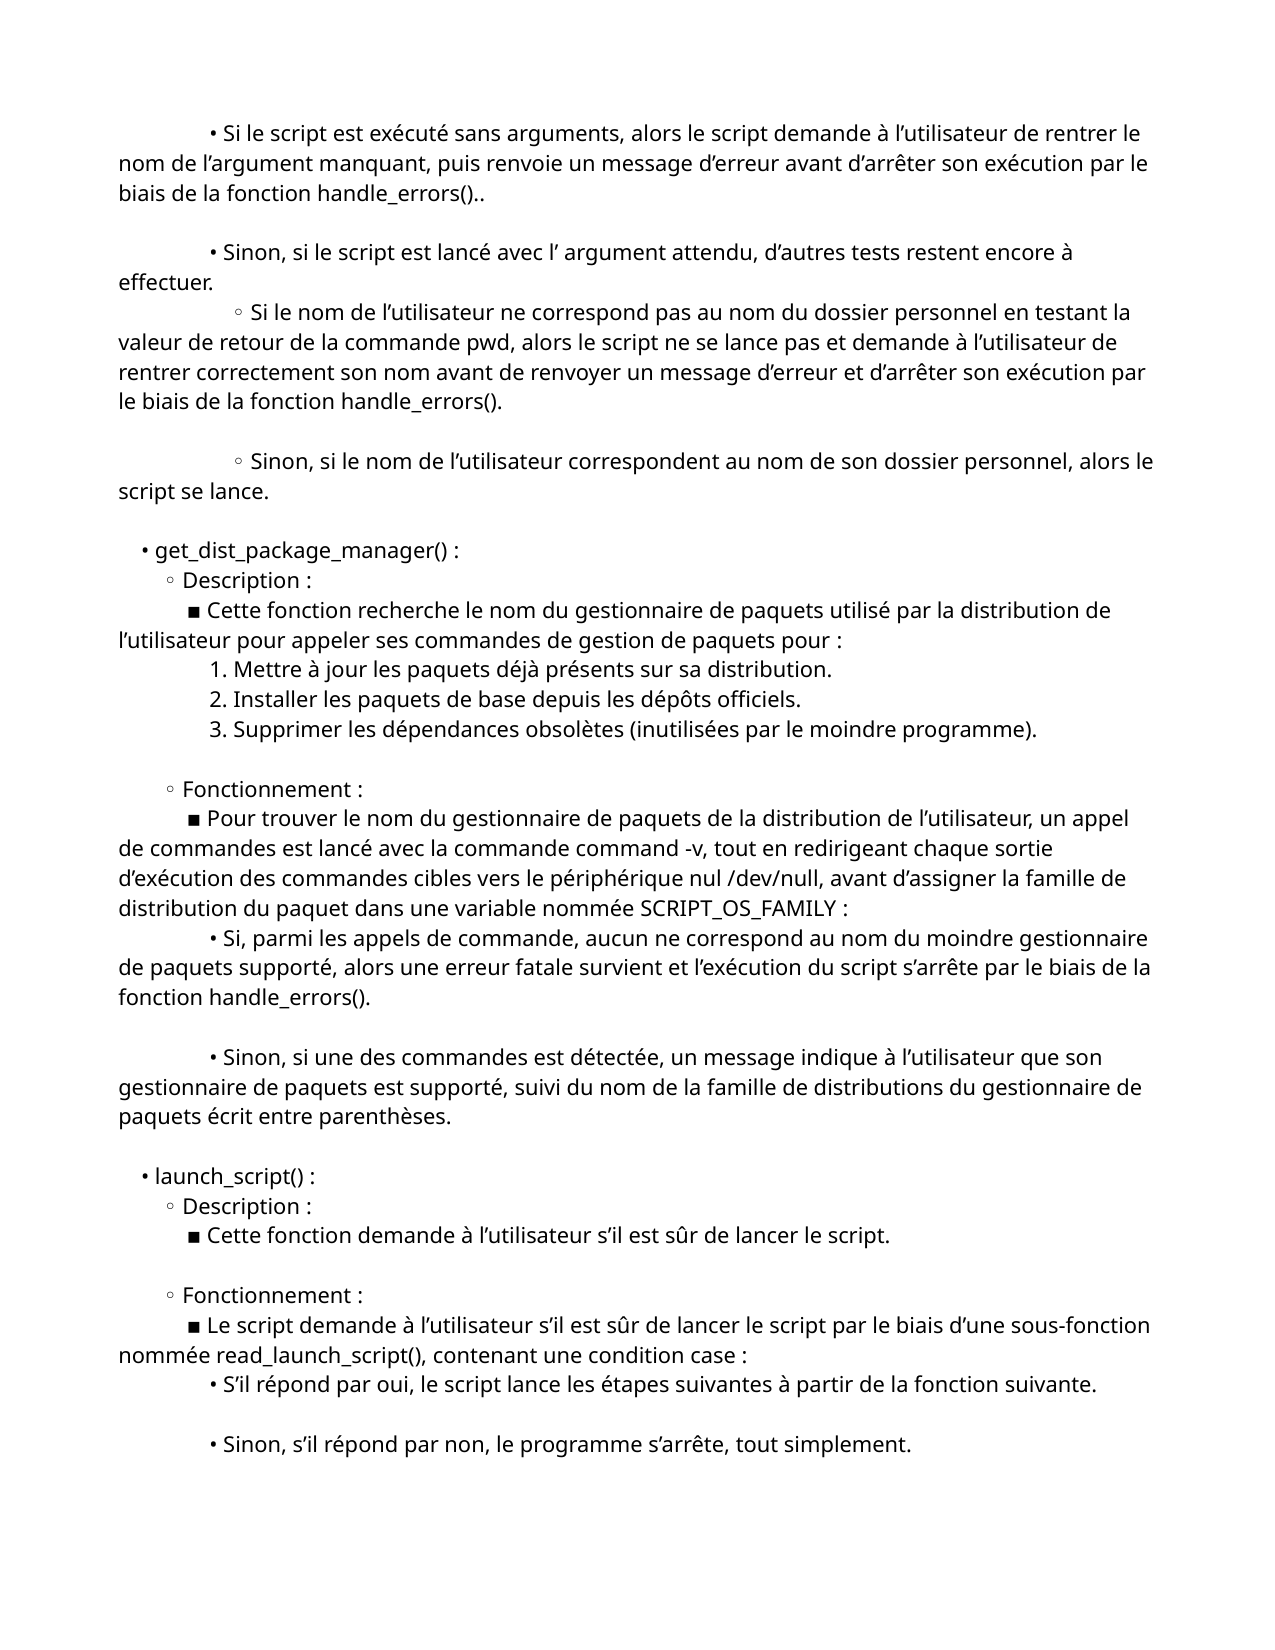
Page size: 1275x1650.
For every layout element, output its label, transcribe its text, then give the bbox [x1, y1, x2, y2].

text • launch_script() : [118, 1161, 1157, 1191]
text ◦ Si le nom de l’utilisateur ne correspond pas au nom du dossier personnel en testant la valeur de retour de la commande pwd, alors le script ne se lance pas et demande à l’utilisateur de rentrer correctement son nom avant de renvoyer un message d’erreur et d’arrêter son exécution par le biais de la fonction handle_errors(). [118, 297, 1157, 416]
text ◦ Sinon, si le nom de l’utilisateur correspondent au nom de son dossier personnel, alors le script se lance. [118, 446, 1157, 505]
text 2. Installer les paquets de base depuis les dépôts officiels. [118, 684, 1157, 714]
text • Sinon, si une des commandes est détectée, un message indique à l’utilisateur que son gestionnaire de paquets est supporté, suivi du nom de la famille de distributions du gestionnaire de paquets écrit entre parenthèses. [118, 1042, 1157, 1131]
text ▪ Le script demande à l’utilisateur s’il est sûr de lancer le script par le biais d’une sous-fonction nommée read_launch_script(), contenant une condition case : [118, 1310, 1157, 1369]
text • get_dist_package_manager() : [118, 535, 1157, 565]
text • S’il répond par oui, le script lance les étapes suivantes à partir de la fonction suivante. [118, 1369, 1157, 1399]
text • Sinon, s’il répond par non, le programme s’arrête, tout simplement. [118, 1429, 1157, 1459]
text 3. Supprimer les dépendances obsolètes (inutilisées par le moindre programme). [118, 714, 1157, 744]
text • Si, parmi les appels de commande, aucun ne correspond au nom du moindre gestionnaire de paquets supporté, alors une erreur fatale survient et l’exécution du script s’arrête par le biais de la fonction handle_errors(). [118, 922, 1157, 1012]
text ▪ Pour trouver le nom du gestionnaire de paquets de la distribution de l’utilisateur, un appel de commandes est lancé avec la commande command -v, tout en redirigeant chaque sortie d’exécution des commandes cibles vers le périphérique nul /dev/null, avant d’assigner la famille de distribution du paquet dans une variable nommée SCRIPT_OS_FAMILY : [118, 803, 1157, 922]
text 1. Mettre à jour les paquets déjà présents sur sa distribution. [118, 654, 1157, 684]
text ▪ Cette fonction recherche le nom du gestionnaire de paquets utilisé par la distribution de l’utilisateur pour appeler ses commandes de gestion de paquets pour : [118, 595, 1157, 654]
text ◦ Fonctionnement : [118, 1280, 1157, 1310]
text ◦ Fonctionnement : [118, 773, 1157, 803]
text ◦ Description : [118, 1191, 1157, 1220]
text ◦ Description : [118, 565, 1157, 595]
text ▪ Cette fonction demande à l’utilisateur s’il est sûr de lancer le script. [118, 1220, 1157, 1250]
text • Si le script est exécuté sans arguments, alors le script demande à l’utilisateur de rentrer le nom de l’argument manquant, puis renvoie un message d’erreur avant d’arrêter son exécution par le biais de la fonction handle_errors().. [118, 118, 1157, 207]
text • Sinon, si le script est lancé avec l’ argument attendu, d’autres tests restent encore à effectuer. [118, 237, 1157, 297]
